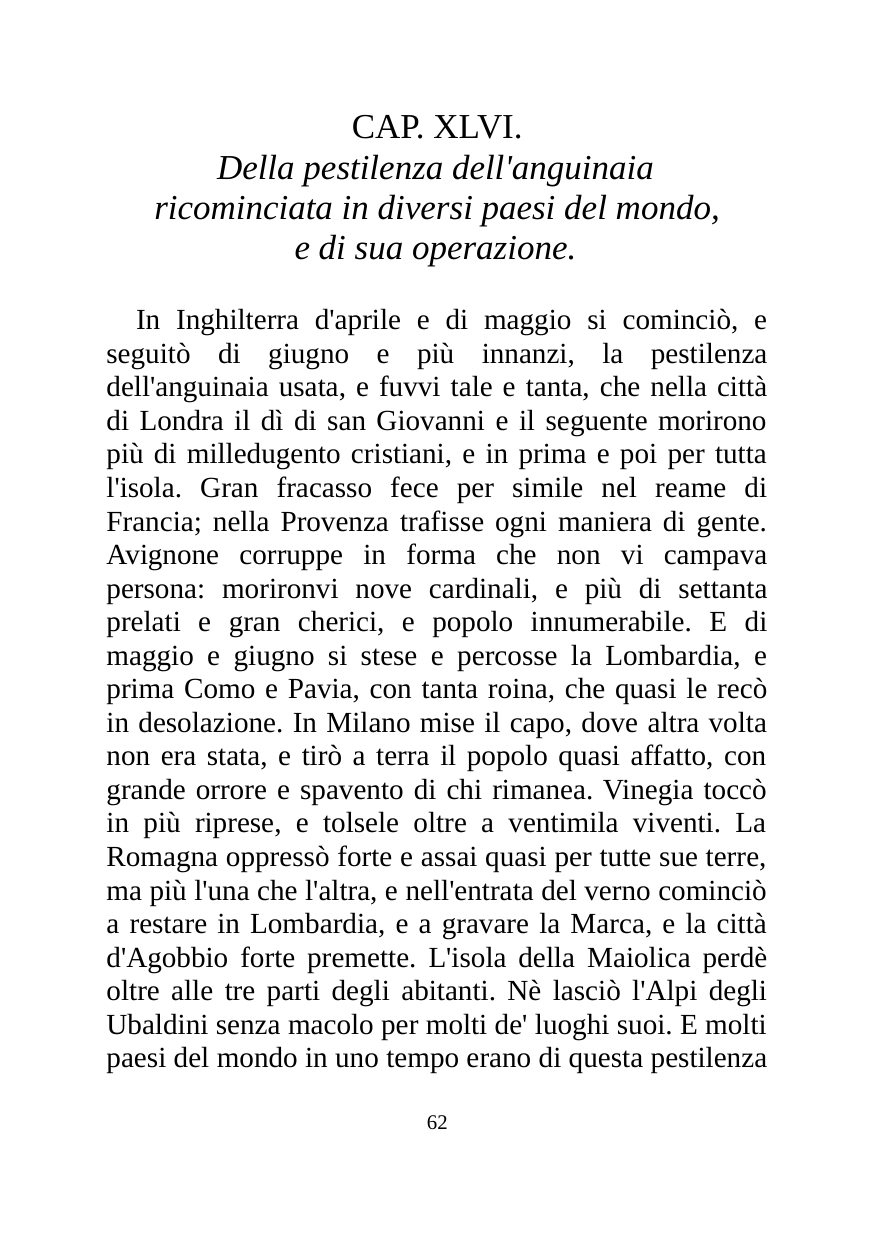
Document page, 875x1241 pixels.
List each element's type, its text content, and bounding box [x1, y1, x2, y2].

text In Inghilterra d'aprile e di maggio si cominciò, e seguitò di giugno e più innanzi, la pestilenza dell'anguinaia usata, e fuvvi tale e tanta, che nella città di Londra il dì di san Giovanni e il seguente morirono più di milledugento cristiani, e in prima e poi per tutta l'isola. Gran fracasso fece per simile nel reame di Francia; nella Provenza trafisse ogni maniera di gente. Avignone corruppe in forma che non vi campava persona: morironvi nove cardinali, e più di settanta prelati e gran cherici, e popolo innumerabile. E di maggio e giugno si stese e percosse la Lombardia, e prima Como e Pavia, con tanta roina, che quasi le recò in desolazione. In Milano mise il capo, dove altra volta non era stata, e tirò a terra il popolo quasi affatto, con grande orrore e spavento di chi rimanea. Vinegia toccò in più riprese, e tolsele oltre a ventimila viventi. La Romagna oppressò forte e assai quasi per tutte sue terre, ma più l'una che l'altra, e nell'entrata del verno cominciò a restare in Lombardia, e a gravare la Marca, e la città d'Agobbio forte premette. L'isola della Maiolica perdè oltre alle tre parti degli abitanti. Nè lasciò l'Alpi degli Ubaldini senza macolo per molti de' luoghi suoi. E molti paesi del mondo in uno tempo erano di questa pestilenza [106, 302, 768, 1074]
subtitle CAP. XLVI. Della pestilenza dell'anguinaia ricominciata in diversi paesi del mondo, e di sua operazione. [106, 106, 768, 267]
